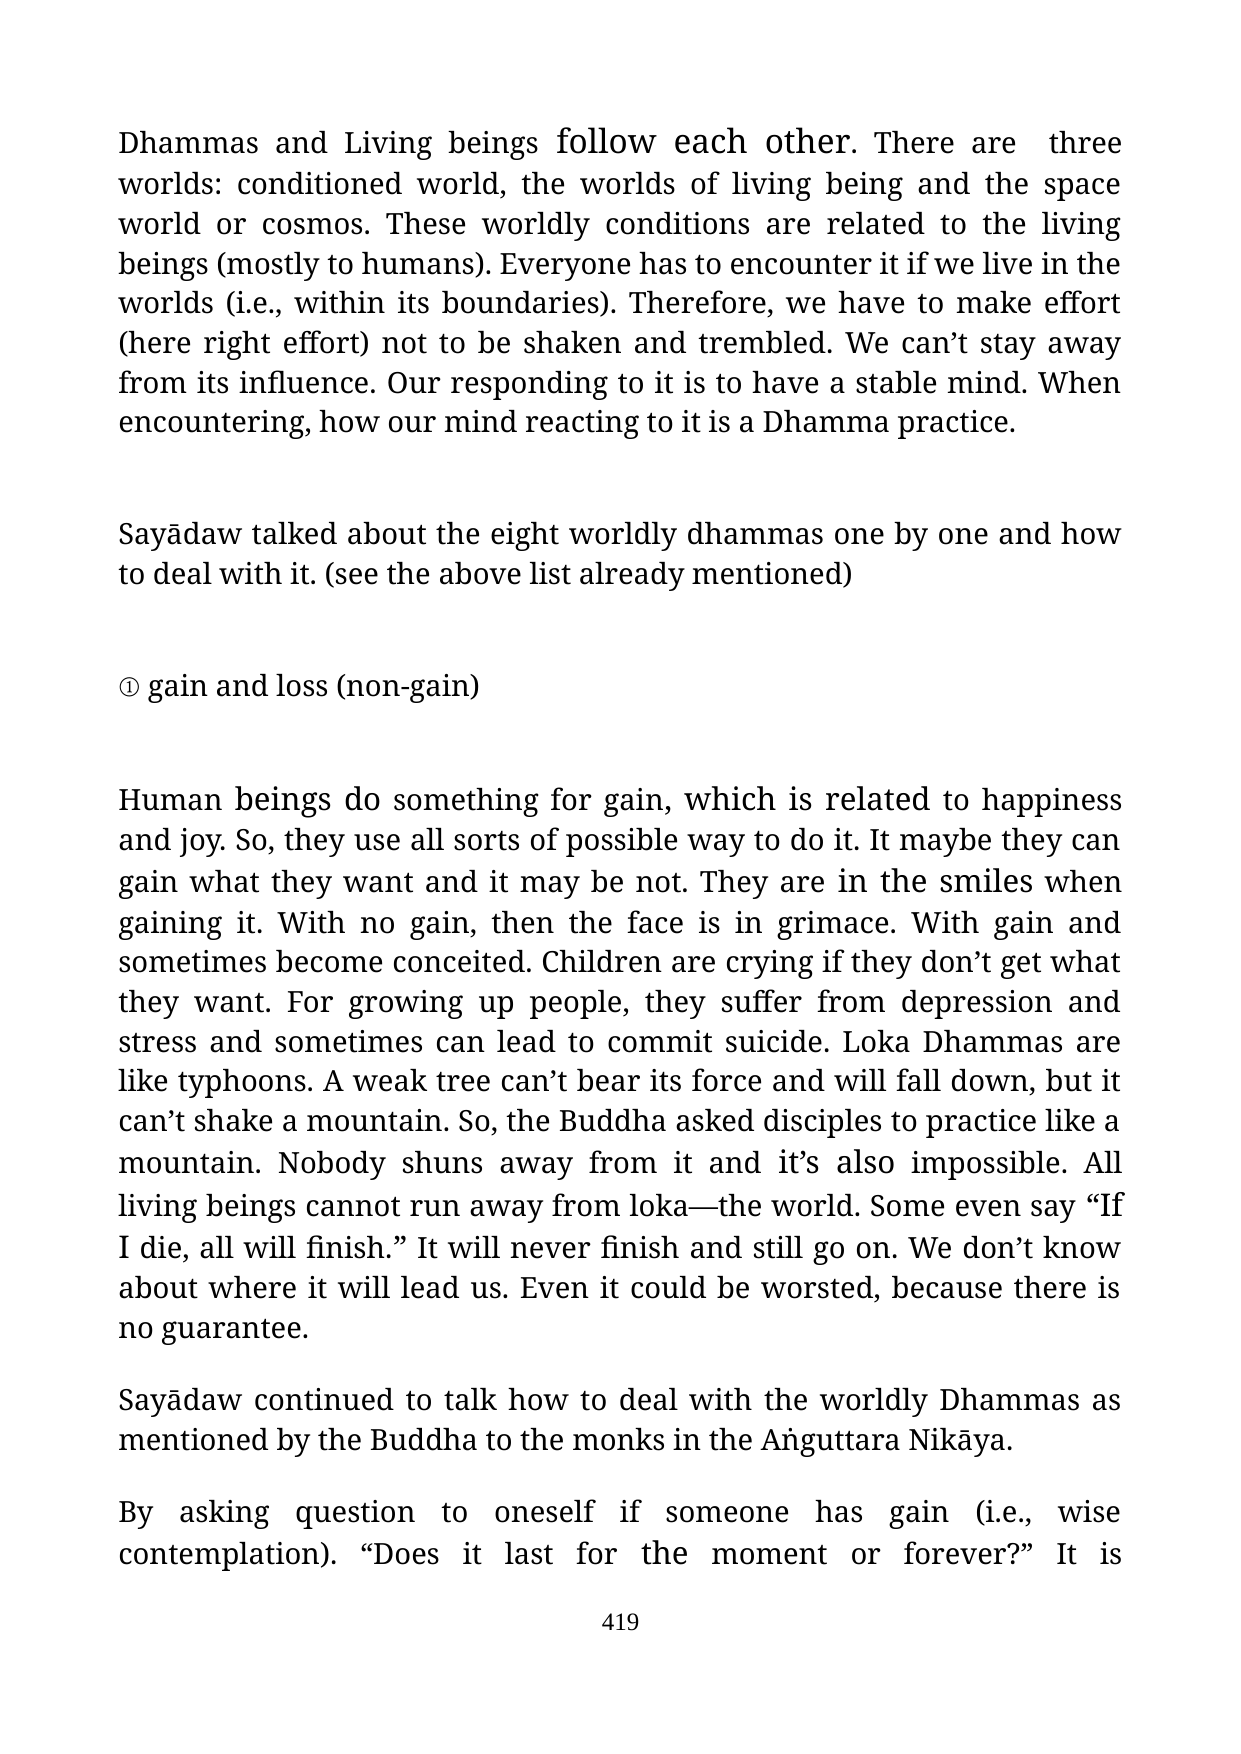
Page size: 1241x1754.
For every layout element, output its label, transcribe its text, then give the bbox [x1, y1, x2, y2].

text Sayādaw talked about the eight worldly dhammas one by one and how to deal with it. (see the above list already mentioned) [118, 474, 1122, 593]
text By asking question to oneself if someone has gain (i.e., wise contemplation). “Does it last for the moment or forever?” It is [118, 1492, 1122, 1574]
text ① gain and loss (non-gain) [118, 625, 1122, 705]
text Human beings do something for gain, which is related to happiness and joy. So, they use all sorts of possible way to do it. It maybe they can gain what they want and it may be not. They are in the smiles when gaining it. With no gain, then the face is in grimace. With gain and sometimes become conceited. Children are crying if they don’t get what they want. For growing up people, they suffer from depression and stress and sometimes can lead to commit suicide. Loka Dhammas are like typhoons. A weak tree can’t bear its force and will fall down, but it can’t shake a mountain. So, the Buddha asked disciples to practice like a mountain. Nobody shuns away from it and it’s also impossible. All living beings cannot run away from loka—the world. Some even say “If I die, all will finish.” It will never finish and still go on. We don’t know about where it will lead us. Even it could be worsted, because there is no guarantee. [118, 737, 1122, 1347]
text Sayādaw continued to talk how to deal with the worldly Dhammas as mentioned by the Buddha to the monks in the Aṅguttara Nikāya. [118, 1380, 1122, 1459]
text Dhammas and Living beings follow each other. There are three worlds: conditioned world, the worlds of living being and the space world or cosmos. These worldly conditions are related to the living beings (mostly to humans). Everyone has to encounter it if we live in the worlds (i.e., within its boundaries). Therefore, we have to make effort (here right effort) not to be shaken and trembled. We can’t stay away from its influence. Our responding to it is to have a stable mind. When encountering, how our mind reacting to it is a Dhamma practice. [118, 118, 1122, 441]
